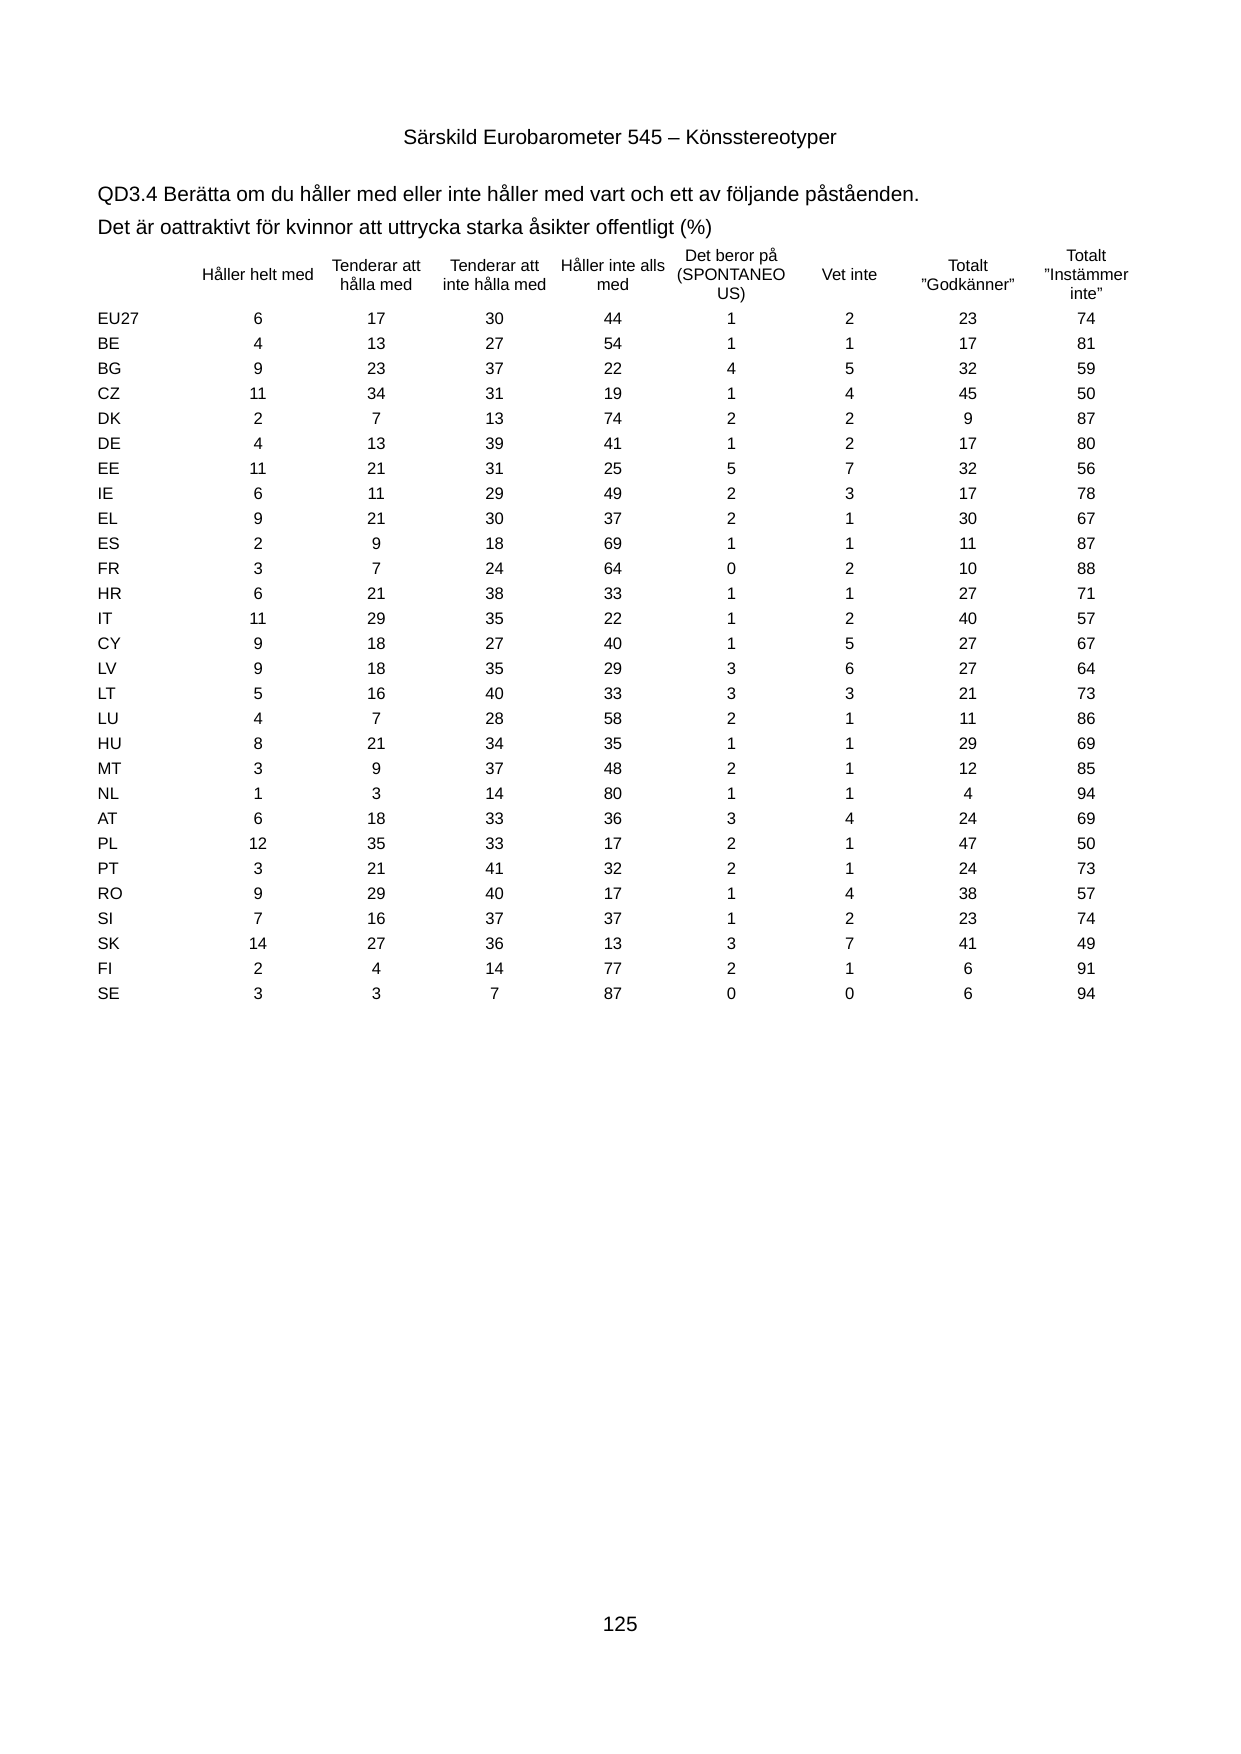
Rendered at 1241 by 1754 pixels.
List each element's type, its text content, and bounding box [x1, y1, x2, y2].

table_cell 1 [672, 306, 790, 331]
table_cell 3 [199, 856, 317, 881]
table_cell 1 [672, 581, 790, 606]
table_cell 1 [672, 531, 790, 556]
table_cell 64 [554, 556, 672, 581]
table_cell 1 [790, 331, 909, 356]
table_cell 27 [909, 581, 1027, 606]
table_cell Det är oattraktivt för kvinnor att uttrycka starka åsikter offentligt (%) [95, 210, 1145, 243]
table_cell 29 [435, 481, 554, 506]
table_cell 1 [790, 706, 909, 731]
table_cell 4 [199, 431, 317, 456]
table_cell 4 [909, 781, 1027, 806]
table_cell 71 [1027, 581, 1145, 606]
table_cell FI [95, 956, 199, 981]
table_cell 7 [435, 981, 554, 1006]
table_cell 1 [672, 631, 790, 656]
table_cell 6 [199, 581, 317, 606]
table_cell 35 [435, 606, 554, 631]
table_cell 40 [554, 631, 672, 656]
table_cell 32 [909, 356, 1027, 381]
table_cell 30 [909, 506, 1027, 531]
table_cell EE [95, 456, 199, 481]
table_cell 37 [435, 756, 554, 781]
table_cell 29 [317, 606, 435, 631]
table_cell 17 [554, 881, 672, 906]
table_cell 87 [1027, 406, 1145, 431]
table_cell 29 [317, 881, 435, 906]
table_cell Totalt ”Godkänner” [909, 243, 1027, 306]
table_cell CZ [95, 381, 199, 406]
table_cell Håller helt med [199, 243, 317, 306]
table_cell 29 [909, 731, 1027, 756]
table_cell 81 [1027, 331, 1145, 356]
table_cell 3 [672, 806, 790, 831]
table_cell 3 [199, 756, 317, 781]
table_cell 2 [672, 956, 790, 981]
table_cell 35 [317, 831, 435, 856]
table_cell 9 [199, 631, 317, 656]
table_cell 48 [554, 756, 672, 781]
table_cell 24 [909, 856, 1027, 881]
table_cell NL [95, 781, 199, 806]
table_cell 4 [790, 806, 909, 831]
table_cell 34 [317, 381, 435, 406]
table_cell 13 [317, 331, 435, 356]
table_cell 77 [554, 956, 672, 981]
table_cell 18 [317, 656, 435, 681]
table_cell 1 [199, 781, 317, 806]
table_cell 21 [317, 506, 435, 531]
table_cell 6 [909, 981, 1027, 1006]
table_cell 2 [672, 506, 790, 531]
table_cell 86 [1027, 706, 1145, 731]
table_cell 4 [199, 706, 317, 731]
table_cell 36 [435, 931, 554, 956]
table_cell IE [95, 481, 199, 506]
table_cell 54 [554, 331, 672, 356]
table_cell 1 [672, 731, 790, 756]
table_cell 40 [435, 681, 554, 706]
table_cell 33 [554, 581, 672, 606]
table_cell 27 [435, 631, 554, 656]
table_cell 11 [199, 606, 317, 631]
table_cell 44 [554, 306, 672, 331]
table_cell 1 [672, 781, 790, 806]
table_cell 2 [790, 556, 909, 581]
table_cell 88 [1027, 556, 1145, 581]
table_cell 49 [554, 481, 672, 506]
table_cell 37 [435, 906, 554, 931]
table_cell 1 [672, 331, 790, 356]
table_cell 35 [435, 656, 554, 681]
table_cell 9 [199, 881, 317, 906]
table_cell EU27 [95, 306, 199, 331]
table_cell 14 [435, 781, 554, 806]
table_cell 18 [435, 531, 554, 556]
table_cell 1 [790, 956, 909, 981]
table_cell 41 [909, 931, 1027, 956]
table_cell 3 [790, 481, 909, 506]
table_cell 80 [1027, 431, 1145, 456]
table_cell Tenderar att inte hålla med [435, 243, 554, 306]
table_cell BG [95, 356, 199, 381]
table_cell 94 [1027, 781, 1145, 806]
table_cell 2 [790, 906, 909, 931]
table_cell Håller inte alls med [554, 243, 672, 306]
table_cell [95, 243, 199, 306]
table_cell 3 [672, 681, 790, 706]
table_cell 4 [790, 881, 909, 906]
table_cell 38 [909, 881, 1027, 906]
table_cell 2 [790, 406, 909, 431]
table_cell 17 [909, 431, 1027, 456]
table_cell 23 [909, 906, 1027, 931]
table_cell 7 [317, 706, 435, 731]
table_cell 21 [317, 856, 435, 881]
table_cell 7 [317, 406, 435, 431]
table_cell 13 [317, 431, 435, 456]
table_cell 6 [199, 806, 317, 831]
table_cell 91 [1027, 956, 1145, 981]
table_cell AT [95, 806, 199, 831]
table_cell 41 [435, 856, 554, 881]
table_cell 13 [554, 931, 672, 956]
table_cell 87 [554, 981, 672, 1006]
table_cell 10 [909, 556, 1027, 581]
table_cell IT [95, 606, 199, 631]
table_cell 11 [909, 531, 1027, 556]
table_cell 2 [790, 306, 909, 331]
table_cell 24 [909, 806, 1027, 831]
table_cell 11 [199, 456, 317, 481]
table_cell 2 [199, 956, 317, 981]
table_cell 21 [909, 681, 1027, 706]
table_cell 32 [554, 856, 672, 881]
table_cell RO [95, 881, 199, 906]
table_cell 21 [317, 731, 435, 756]
table_cell 11 [317, 481, 435, 506]
table_cell 17 [909, 331, 1027, 356]
table_cell 5 [790, 631, 909, 656]
table_cell 29 [554, 656, 672, 681]
table_cell Det beror på (SPONTANEOUS) [672, 243, 790, 306]
table_cell 73 [1027, 856, 1145, 881]
table_cell 3 [672, 656, 790, 681]
table_cell 1 [672, 431, 790, 456]
table_cell 12 [909, 756, 1027, 781]
table_cell 9 [199, 506, 317, 531]
table_cell 0 [672, 556, 790, 581]
table_cell 6 [909, 956, 1027, 981]
table_cell 12 [199, 831, 317, 856]
table_cell 17 [554, 831, 672, 856]
table_cell 80 [554, 781, 672, 806]
table_cell 40 [909, 606, 1027, 631]
table_cell 32 [909, 456, 1027, 481]
table_cell 69 [554, 531, 672, 556]
table_cell 1 [672, 381, 790, 406]
table_cell 74 [1027, 906, 1145, 931]
table_cell 69 [1027, 806, 1145, 831]
table_cell 2 [672, 856, 790, 881]
table_cell 87 [1027, 531, 1145, 556]
table_cell Vet inte [790, 243, 909, 306]
table_cell 47 [909, 831, 1027, 856]
table_cell 3 [199, 556, 317, 581]
table_cell 6 [199, 306, 317, 331]
table_cell 30 [435, 306, 554, 331]
table_cell 22 [554, 356, 672, 381]
table_cell 74 [554, 406, 672, 431]
table_cell 23 [317, 356, 435, 381]
table_cell LT [95, 681, 199, 706]
table_cell 41 [554, 431, 672, 456]
table_cell 21 [317, 456, 435, 481]
table_cell 9 [199, 356, 317, 381]
table_cell 56 [1027, 456, 1145, 481]
table_cell 73 [1027, 681, 1145, 706]
table_cell 18 [317, 631, 435, 656]
table_cell 3 [317, 981, 435, 1006]
table_cell 37 [554, 506, 672, 531]
table_cell 33 [554, 681, 672, 706]
table_cell 3 [672, 931, 790, 956]
table_cell 7 [317, 556, 435, 581]
table_cell 85 [1027, 756, 1145, 781]
table_cell 57 [1027, 881, 1145, 906]
table_cell 6 [199, 481, 317, 506]
table_cell ES [95, 531, 199, 556]
table_cell 14 [435, 956, 554, 981]
table_cell 38 [435, 581, 554, 606]
table_cell HU [95, 731, 199, 756]
table_cell 4 [790, 381, 909, 406]
table_cell 50 [1027, 381, 1145, 406]
table_cell 9 [199, 656, 317, 681]
table_cell 74 [1027, 306, 1145, 331]
table_cell 4 [317, 956, 435, 981]
table_cell 31 [435, 381, 554, 406]
table_cell 0 [790, 981, 909, 1006]
table_cell CY [95, 631, 199, 656]
table_cell BE [95, 331, 199, 356]
table_cell 69 [1027, 731, 1145, 756]
table_cell 25 [554, 456, 672, 481]
table_cell 39 [435, 431, 554, 456]
table_cell 78 [1027, 481, 1145, 506]
table_cell 1 [790, 831, 909, 856]
table_cell 34 [435, 731, 554, 756]
table_cell 3 [790, 681, 909, 706]
table_cell 37 [435, 356, 554, 381]
table_cell 67 [1027, 631, 1145, 656]
table_cell 16 [317, 906, 435, 931]
table_cell 13 [435, 406, 554, 431]
table_cell 1 [672, 606, 790, 631]
table_cell HR [95, 581, 199, 606]
table_cell 58 [554, 706, 672, 731]
table_cell FR [95, 556, 199, 581]
table_cell SK [95, 931, 199, 956]
table_cell 1 [672, 881, 790, 906]
table_cell 3 [199, 981, 317, 1006]
table_cell 9 [317, 756, 435, 781]
table_cell 1 [790, 781, 909, 806]
table_cell SE [95, 981, 199, 1006]
table_cell LU [95, 706, 199, 731]
table_cell 67 [1027, 506, 1145, 531]
table_cell 2 [199, 406, 317, 431]
table_cell 36 [554, 806, 672, 831]
table_cell 11 [199, 381, 317, 406]
table_cell 2 [672, 831, 790, 856]
table_cell 5 [672, 456, 790, 481]
table_cell 45 [909, 381, 1027, 406]
table_cell 30 [435, 506, 554, 531]
table_cell 2 [672, 481, 790, 506]
table_cell 19 [554, 381, 672, 406]
table_cell 2 [790, 431, 909, 456]
table_cell 64 [1027, 656, 1145, 681]
table_cell 2 [790, 606, 909, 631]
table_cell 94 [1027, 981, 1145, 1006]
table_cell 59 [1027, 356, 1145, 381]
table_cell 0 [672, 981, 790, 1006]
table_cell 9 [909, 406, 1027, 431]
table_cell 27 [909, 656, 1027, 681]
table_cell MT [95, 756, 199, 781]
table_cell 17 [909, 481, 1027, 506]
table_cell 24 [435, 556, 554, 581]
table_cell 2 [672, 756, 790, 781]
table_header QD3.4 Berätta om du håller med eller inte håller med vart och ett av följande påståenden. [95, 178, 1145, 210]
table_cell LV [95, 656, 199, 681]
table_cell 33 [435, 831, 554, 856]
table_cell PL [95, 831, 199, 856]
table_cell 9 [317, 531, 435, 556]
table_cell 28 [435, 706, 554, 731]
table_cell 17 [317, 306, 435, 331]
table_cell 50 [1027, 831, 1145, 856]
table_cell 1 [790, 756, 909, 781]
table_cell 31 [435, 456, 554, 481]
table_cell 1 [790, 581, 909, 606]
table_cell 1 [790, 731, 909, 756]
table_cell 11 [909, 706, 1027, 731]
table_cell 7 [790, 456, 909, 481]
table_cell SI [95, 906, 199, 931]
table_cell 57 [1027, 606, 1145, 631]
table_cell 23 [909, 306, 1027, 331]
table_cell 22 [554, 606, 672, 631]
table_cell DK [95, 406, 199, 431]
table_cell Totalt ”Instämmer inte” [1027, 243, 1145, 306]
table_cell 2 [199, 531, 317, 556]
table_cell 21 [317, 581, 435, 606]
table_cell 8 [199, 731, 317, 756]
table_cell 6 [790, 656, 909, 681]
table_cell 2 [672, 706, 790, 731]
table_cell 1 [790, 506, 909, 531]
table_cell 14 [199, 931, 317, 956]
table_cell 27 [909, 631, 1027, 656]
table_cell 1 [790, 531, 909, 556]
table_cell 7 [199, 906, 317, 931]
table_cell 2 [672, 406, 790, 431]
table_cell 7 [790, 931, 909, 956]
table_cell 4 [199, 331, 317, 356]
table_cell 16 [317, 681, 435, 706]
table_cell 49 [1027, 931, 1145, 956]
table_cell 5 [199, 681, 317, 706]
table_cell 4 [672, 356, 790, 381]
table_cell 37 [554, 906, 672, 931]
table_cell 27 [317, 931, 435, 956]
table_cell 33 [435, 806, 554, 831]
table_cell EL [95, 506, 199, 531]
table_cell 40 [435, 881, 554, 906]
table_cell 1 [672, 906, 790, 931]
table_cell 1 [790, 856, 909, 881]
table_cell PT [95, 856, 199, 881]
table_cell 18 [317, 806, 435, 831]
table_cell DE [95, 431, 199, 456]
table_cell 5 [790, 356, 909, 381]
table_cell 3 [317, 781, 435, 806]
table_cell Tenderar att hålla med [317, 243, 435, 306]
table_cell 35 [554, 731, 672, 756]
table_cell 27 [435, 331, 554, 356]
